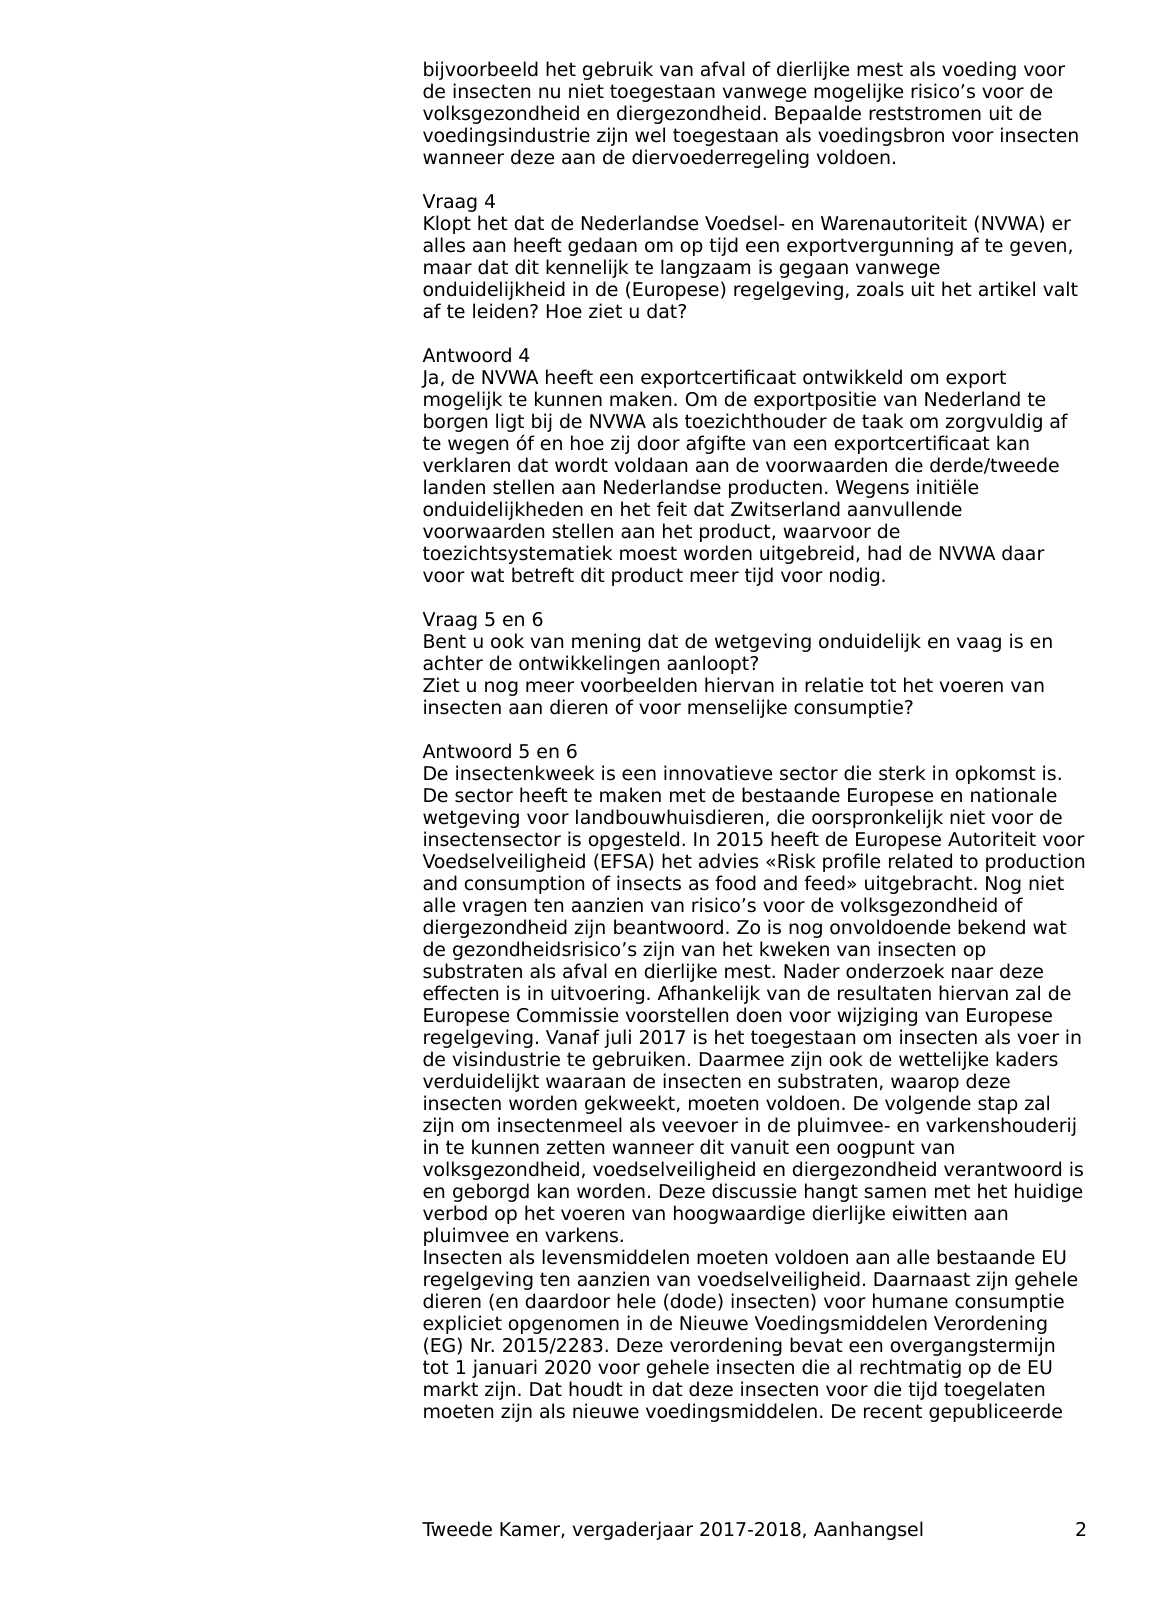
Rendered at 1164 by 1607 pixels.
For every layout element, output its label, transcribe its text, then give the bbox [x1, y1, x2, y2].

text Insecten als levensmiddelen moeten voldoen aan alle bestaande EU regelgeving ten aanzien van voedselveiligheid. Daarnaast zijn gehele dieren (en daardoor hele (dode) insecten) voor humane consumptie expliciet opgenomen in de Nieuwe Voedingsmiddelen Verordening (EG) Nr. 2015/2283. Deze verordening bevat een overgangstermijn tot 1 januari 2020 voor gehele insecten die al rechtmatig op de EU markt zijn. Dat houdt in dat deze insecten voor die tijd toegelaten moeten zijn als nieuwe voedingsmiddelen. De recent gepubliceerde [422, 1247, 1087, 1423]
text Bent u ook van mening dat de wetgeving onduidelijk en vaag is en achter de ontwikkelingen aanloopt? [422, 631, 1087, 675]
text bijvoorbeeld het gebruik van afval of dierlijke mest als voeding voor de insecten nu niet toegestaan vanwege mogelijke risico’s voor de volksgezondheid en diergezondheid. Bepaalde reststromen uit de voedingsindustrie zijn wel toegestaan als voedingsbron voor insecten wanneer deze aan de diervoederregeling voldoen. [422, 59, 1087, 169]
text Vraag 4 [422, 191, 1087, 213]
text Ja, de NVWA heeft een exportcertificaat ontwikkeld om export mogelijk te kunnen maken. Om de exportpositie van Nederland te borgen ligt bij de NVWA als toezichthouder de taak om zorgvuldig af te wegen óf en hoe zij door afgifte van een exportcertificaat kan verklaren dat wordt voldaan aan de voorwaarden die derde/tweede landen stellen aan Nederlandse producten. Wegens initiële onduidelijkheden en het feit dat Zwitserland aanvullende voorwaarden stellen aan het product, waarvoor de toezichtsystematiek moest worden uitgebreid, had de NVWA daar voor wat betreft dit product meer tijd voor nodig. [422, 367, 1087, 587]
text Antwoord 5 en 6 [422, 741, 1087, 763]
text De insectenkweek is een innovatieve sector die sterk in opkomst is. De sector heeft te maken met de bestaande Europese en nationale wetgeving voor landbouwhuisdieren, die oorspronkelijk niet voor de insectensector is opgesteld. In 2015 heeft de Europese Autoriteit voor Voedselveiligheid (EFSA) het advies «Risk profile related to production and consumption of insects as food and feed» uitgebracht. Nog niet alle vragen ten aanzien van risico’s voor de volksgezondheid of diergezondheid zijn beantwoord. Zo is nog onvoldoende bekend wat de gezondheidsrisico’s zijn van het kweken van insecten op substraten als afval en dierlijke mest. Nader onderzoek naar deze effecten is in uitvoering. Afhankelijk van de resultaten hiervan zal de Europese Commissie voorstellen doen voor wijziging van Europese regelgeving. Vanaf juli 2017 is het toegestaan om insecten als voer in de visindustrie te gebruiken. Daarmee zijn ook de wettelijke kaders verduidelijkt waaraan de insecten en substraten, waarop deze insecten worden gekweekt, moeten voldoen. De volgende stap zal zijn om insectenmeel als veevoer in de pluimvee- en varkenshouderij in te kunnen zetten wanneer dit vanuit een oogpunt van volksgezondheid, voedselveiligheid en diergezondheid verantwoord is en geborgd kan worden. Deze discussie hangt samen met het huidige verbod op het voeren van hoogwaardige dierlijke eiwitten aan pluimvee en varkens. [422, 763, 1087, 1247]
text Antwoord 4 [422, 345, 1087, 367]
text Vraag 5 en 6 [422, 609, 1087, 631]
text Ziet u nog meer voorbeelden hiervan in relatie tot het voeren van insecten aan dieren of voor menselijke consumptie? [422, 675, 1087, 719]
text Klopt het dat de Nederlandse Voedsel- en Warenautoriteit (NVWA) er alles aan heeft gedaan om op tijd een exportvergunning af te geven, maar dat dit kennelijk te langzaam is gegaan vanwege onduidelijkheid in de (Europese) regelgeving, zoals uit het artikel valt af te leiden? Hoe ziet u dat? [422, 213, 1087, 323]
